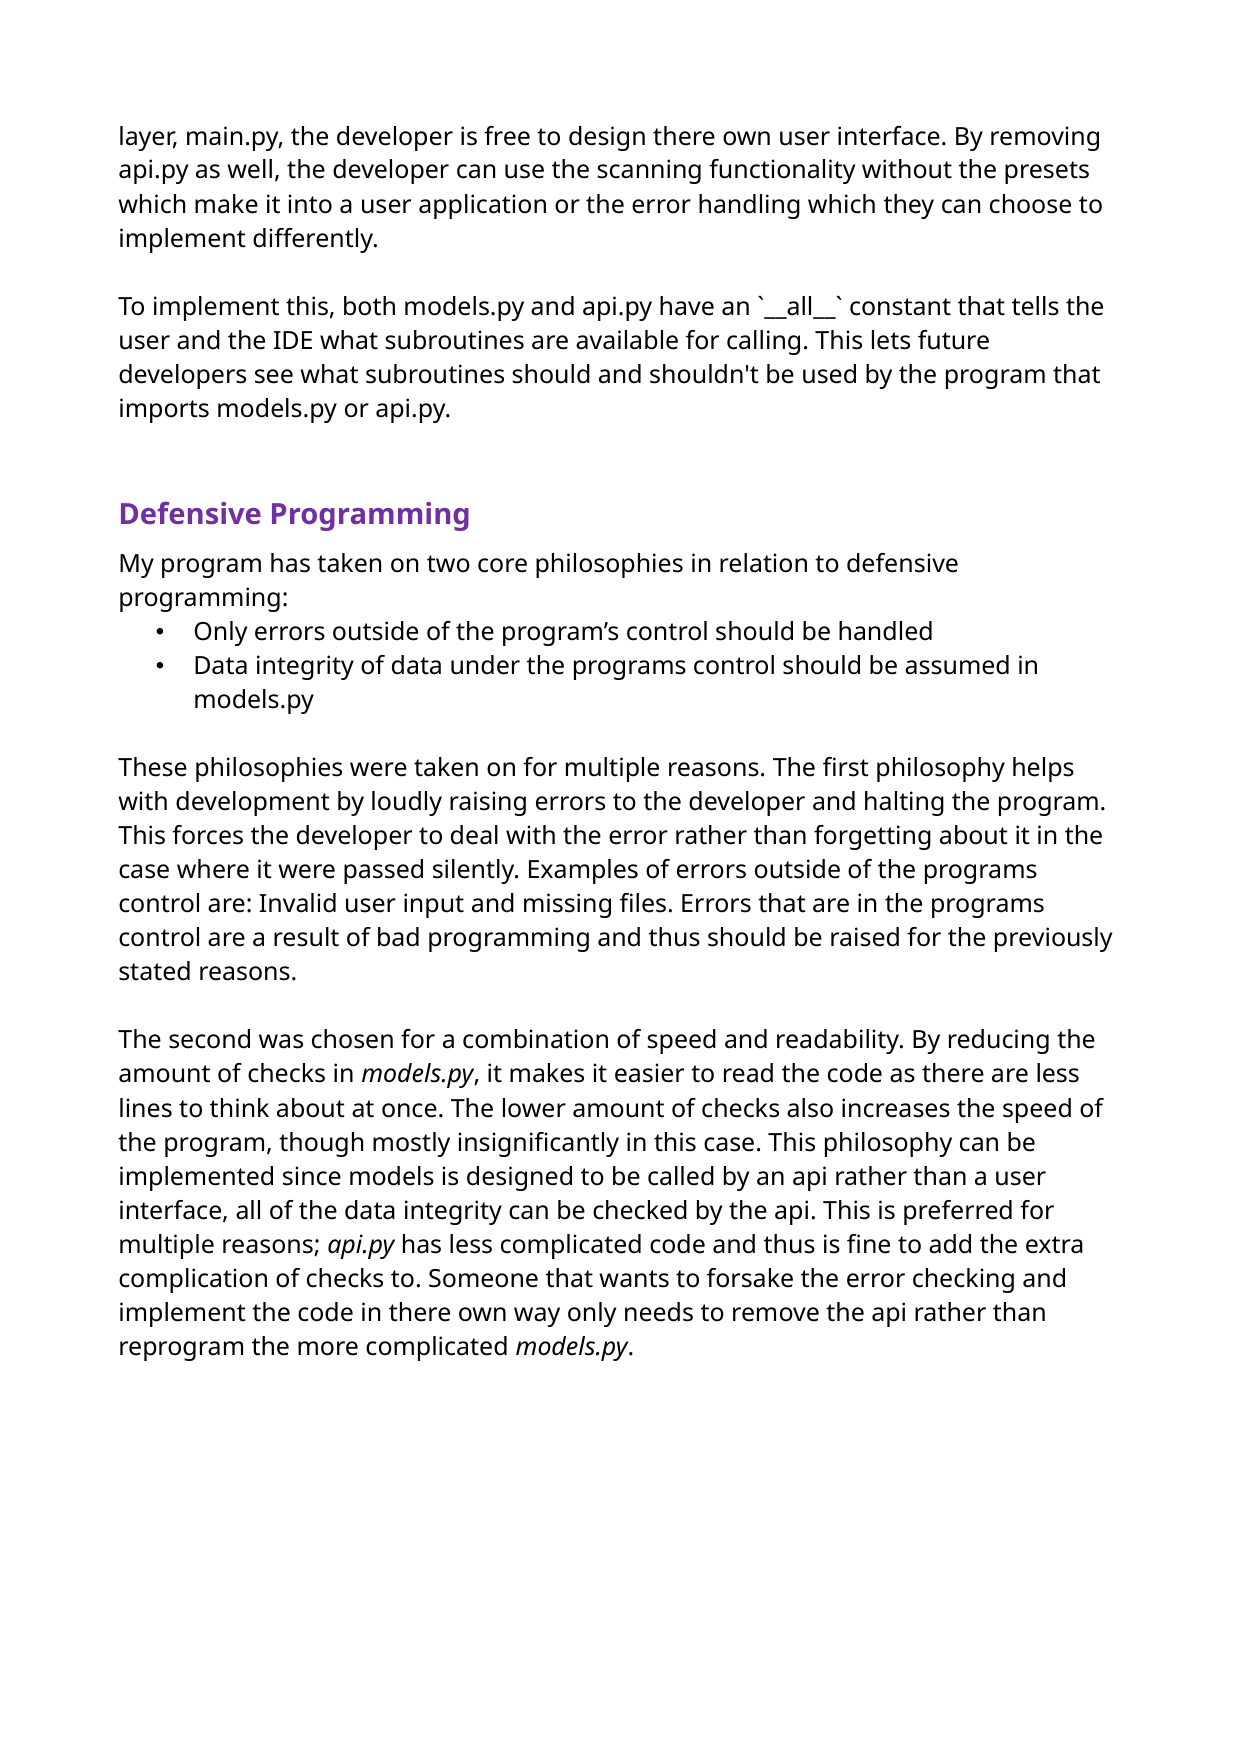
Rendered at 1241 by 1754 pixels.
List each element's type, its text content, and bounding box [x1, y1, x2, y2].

text The second was chosen for a combination of speed and readability. By reducing the amount of checks in models.py, it makes it easier to read the code as there are less lines to think about at once. The lower amount of checks also increases the speed of the program, though mostly insignificantly in this case. This philosophy can be implemented since models is designed to be called by an api rather than a user interface, all of the data integrity can be checked by the api. This is preferred for multiple reasons; api.py has less complicated code and thus is fine to add the extra complication of checks to. Someone that wants to forsake the error checking and implement the code in there own way only needs to remove the api rather than reprogram the more complicated models.py. [118, 1022, 1122, 1363]
text To implement this, both models.py and api.py have an `__all__` constant that tells the user and the IDE what subroutines are available for calling. This lets future developers see what subroutines should and shouldn't be used by the program that imports models.py or api.py. [118, 288, 1122, 425]
text These philosophies were taken on for multiple reasons. The first philosophy helps with development by loudly raising errors to the developer and halting the program. This forces the developer to deal with the error rather than forgetting about it in the case where it were passed silently. Examples of errors outside of the programs control are: Invalid user input and missing files. Errors that are in the programs control are a result of bad programming and thus should be raised for the previously stated reasons. [118, 749, 1122, 988]
subtitle Defensive Programming [118, 493, 1122, 533]
list Data integrity of data under the programs control should be assumed in models.py [156, 647, 1122, 716]
list Only errors outside of the program’s control should be handled [156, 613, 1122, 647]
text My program has taken on two core philosophies in relation to defensive programming: [118, 545, 1122, 613]
text layer, main.py, the developer is free to design there own user interface. By removing api.py as well, the developer can use the scanning functionality without the presets which make it into a user application or the error handling which they can choose to implement differently. [118, 118, 1122, 254]
